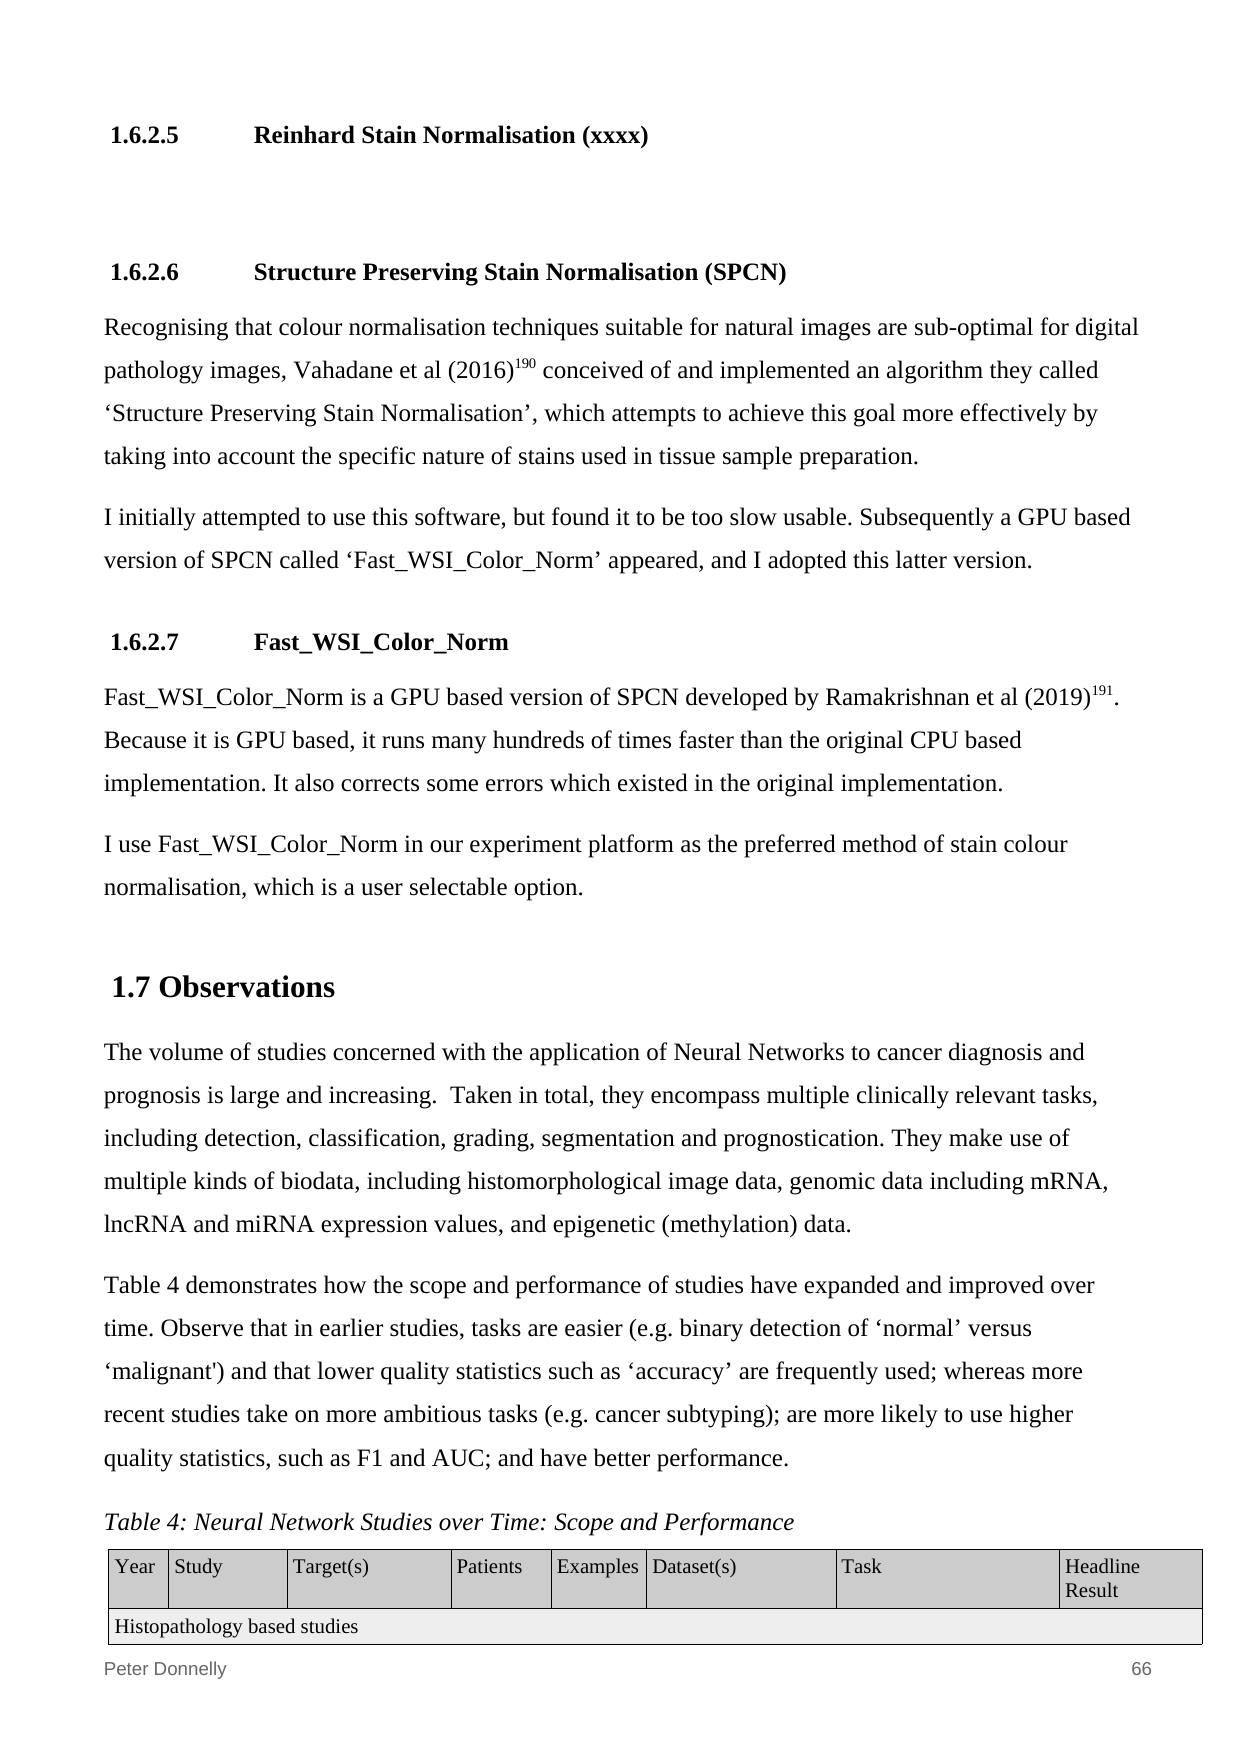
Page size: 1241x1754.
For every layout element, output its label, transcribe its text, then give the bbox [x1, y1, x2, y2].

table_header Target(s) [288, 1550, 451, 1608]
table_header Patients [452, 1550, 551, 1608]
text Table 4: Neural Network Studies over Time: Scope and Performance [103, 1507, 1146, 1536]
table_header Headline Result [1060, 1550, 1202, 1608]
table_header Study [169, 1550, 287, 1608]
table_cell Histopathology based studies [109, 1609, 1202, 1644]
subtitle Fast_WSI_Color_Norm [103, 627, 1146, 655]
subtitle Structure Preserving Stain Normalisation (SPCN) [103, 257, 1146, 285]
text I use Fast_WSI_Color_Norm in our experiment platform as the preferred method of stain colour normalisation, which is a user selectable option. [103, 829, 1146, 901]
text Recognising that colour normalisation techniques suitable for natural images are sub-optimal for digital pathology images, Vahadane et al (2016) conceived of and implemented an algorithm they called ‘Structure Preserving Stain Normalisation’, which attempts to achieve this goal more effectively by taking into account the specific nature of stains used in tissue sample preparation. [103, 312, 1146, 470]
text Fast_WSI_Color_Norm is a GPU based version of SPCN developed by Ramakrishnan et al (2019). Because it is GPU based, it runs many hundreds of times faster than the original CPU based implementation. It also corrects some errors which existed in the original implementation. [103, 682, 1146, 797]
text I initially attempted to use this software, but found it to be too slow usable. Subsequently a GPU based version of SPCN called ‘Fast_WSI_Color_Norm’ appeared, and I adopted this latter version. [103, 502, 1146, 574]
table_header Year [109, 1550, 168, 1608]
text Table 4 demonstrates how the scope and performance of studies have expanded and improved over time. Observe that in earlier studies, tasks are easier (e.g. binary detection of ‘normal’ versus ‘malignant') and that lower quality statistics such as ‘accuracy’ are frequently used; whereas more recent studies take on more ambitious tasks (e.g. cancer subtyping); are more likely to use higher quality statistics, such as F1 and AUC; and have better performance. [103, 1270, 1146, 1471]
table_header Task [837, 1550, 1059, 1608]
subtitle Observations [103, 968, 1146, 1004]
subtitle Reinhard Stain Normalisation (xxxx) [103, 120, 1146, 148]
table_header Examples [552, 1550, 646, 1608]
text The volume of studies concerned with the application of Neural Networks to cancer diagnosis and prognosis is large and increasing. Taken in total, they encompass multiple clinically relevant tasks, including detection, classification, grading, segmentation and prognostication. They make use of multiple kinds of biodata, including histomorphological image data, genomic data including mRNA, lncRNA and miRNA expression values, and epigenetic (methylation) data. [103, 1037, 1146, 1238]
table_header Dataset(s) [647, 1550, 836, 1608]
